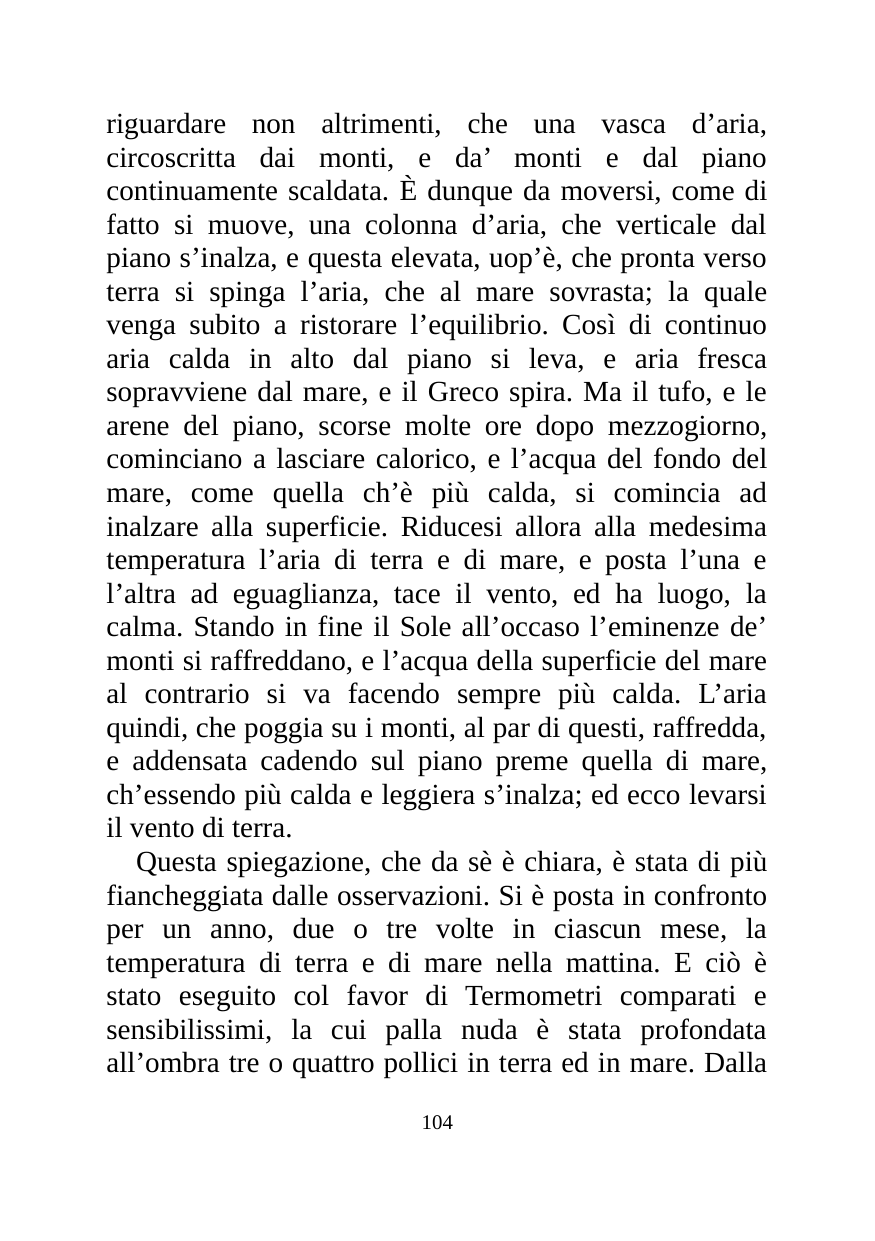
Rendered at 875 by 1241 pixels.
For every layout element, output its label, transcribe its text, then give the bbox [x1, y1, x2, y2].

text riguardare non altrimenti, che una vasca d’aria, circoscritta dai monti, e da’ monti e dal piano continuamente scaldata. È dunque da moversi, come di fatto si muove, una colonna d’aria, che verticale dal piano s’inalza, e questa elevata, uop’è, che pronta verso terra si spinga l’aria, che al mare sovrasta; la quale venga subito a ristorare l’equilibrio. Così di continuo aria calda in alto dal piano si leva, e aria fresca sopravviene dal mare, e il Greco spira. Ma il tufo, e le arene del piano, scorse molte ore dopo mezzogiorno, cominciano a lasciare calorico, e l’acqua del fondo del mare, come quella ch’è più calda, si comincia ad inalzare alla superficie. Riducesi allora alla medesima temperatura l’aria di terra e di mare, e posta l’una e l’altra ad eguaglianza, tace il vento, ed ha luogo, la calma. Stando in fine il Sole all’occaso l’eminenze de’ monti si raffreddano, e l’acqua della superficie del mare al contrario si va facendo sempre più calda. L’aria quindi, che poggia su i monti, al par di questi, raffredda, e addensata cadendo sul piano preme quella di mare, ch’essendo più calda e leggiera s’inalza; ed ecco levarsi il vento di terra. [106, 106, 768, 844]
text Questa spiegazione, che da sè è chiara, è stata di più fiancheggiata dalle osservazioni. Si è posta in confronto per un anno, due o tre volte in ciascun mese, la temperatura di terra e di mare nella mattina. E ciò è stato eseguito col favor di Termometri comparati e sensibilissimi, la cui palla nuda è stata profondata all’ombra tre o quattro pollici in terra ed in mare. Dalla [106, 844, 768, 1079]
